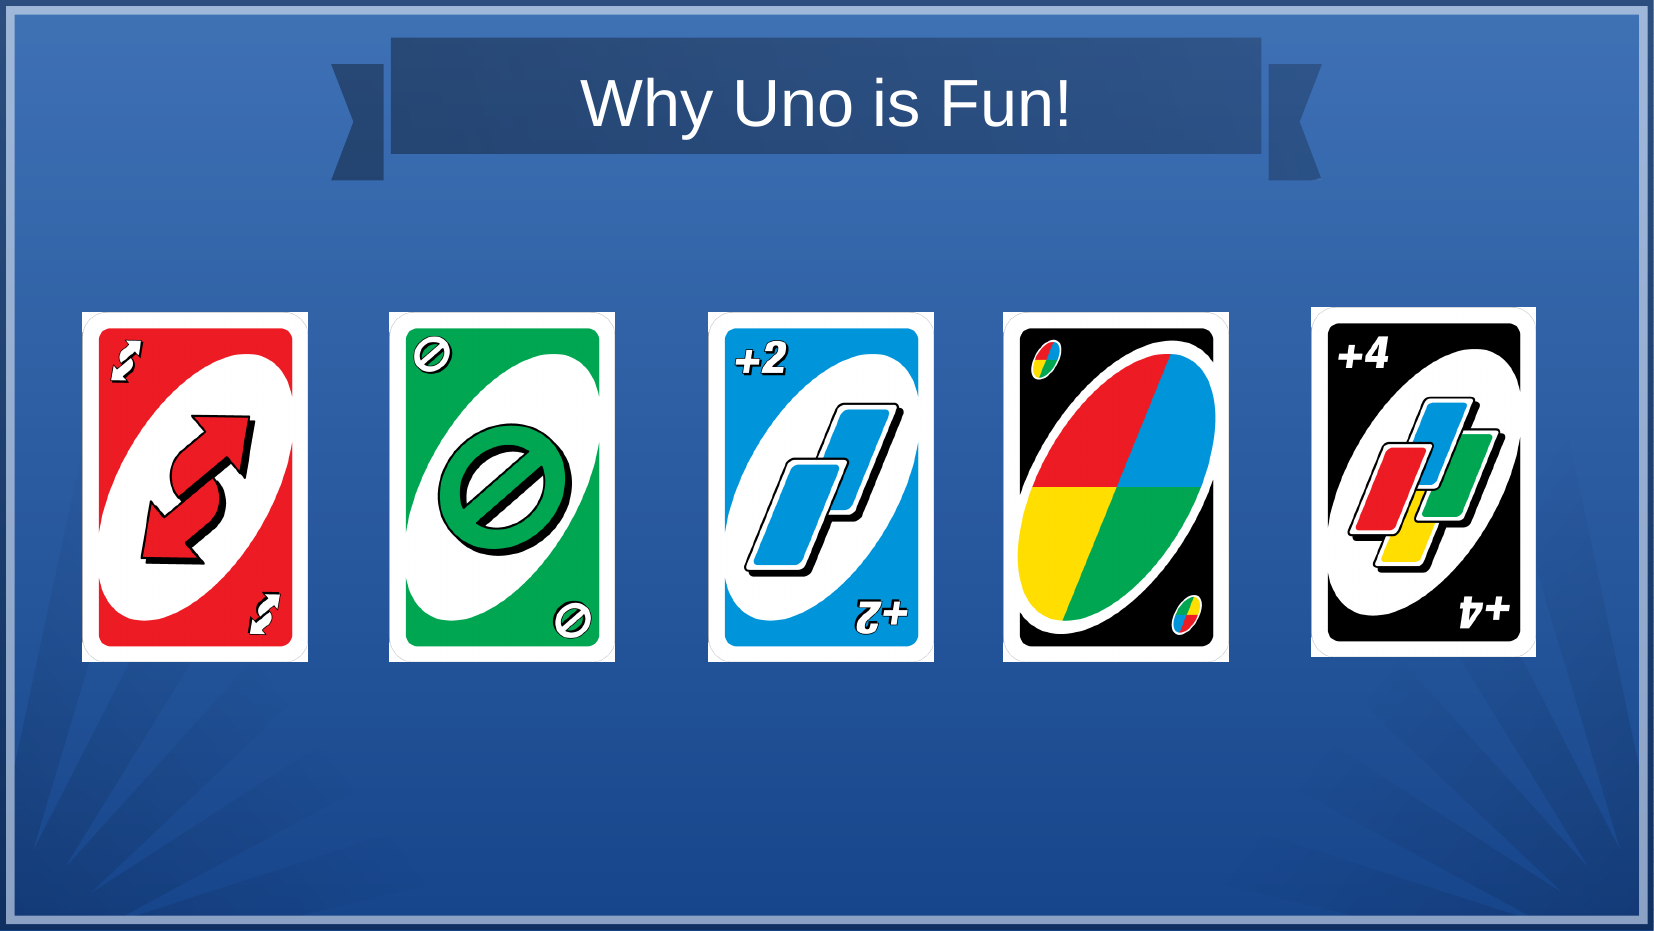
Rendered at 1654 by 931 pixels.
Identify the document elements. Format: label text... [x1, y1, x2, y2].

title Why Uno is Fun! [389, 17, 1264, 189]
picture [82, 312, 308, 662]
picture [1003, 312, 1229, 662]
picture [708, 312, 934, 662]
picture [389, 312, 615, 662]
picture [1311, 307, 1536, 657]
